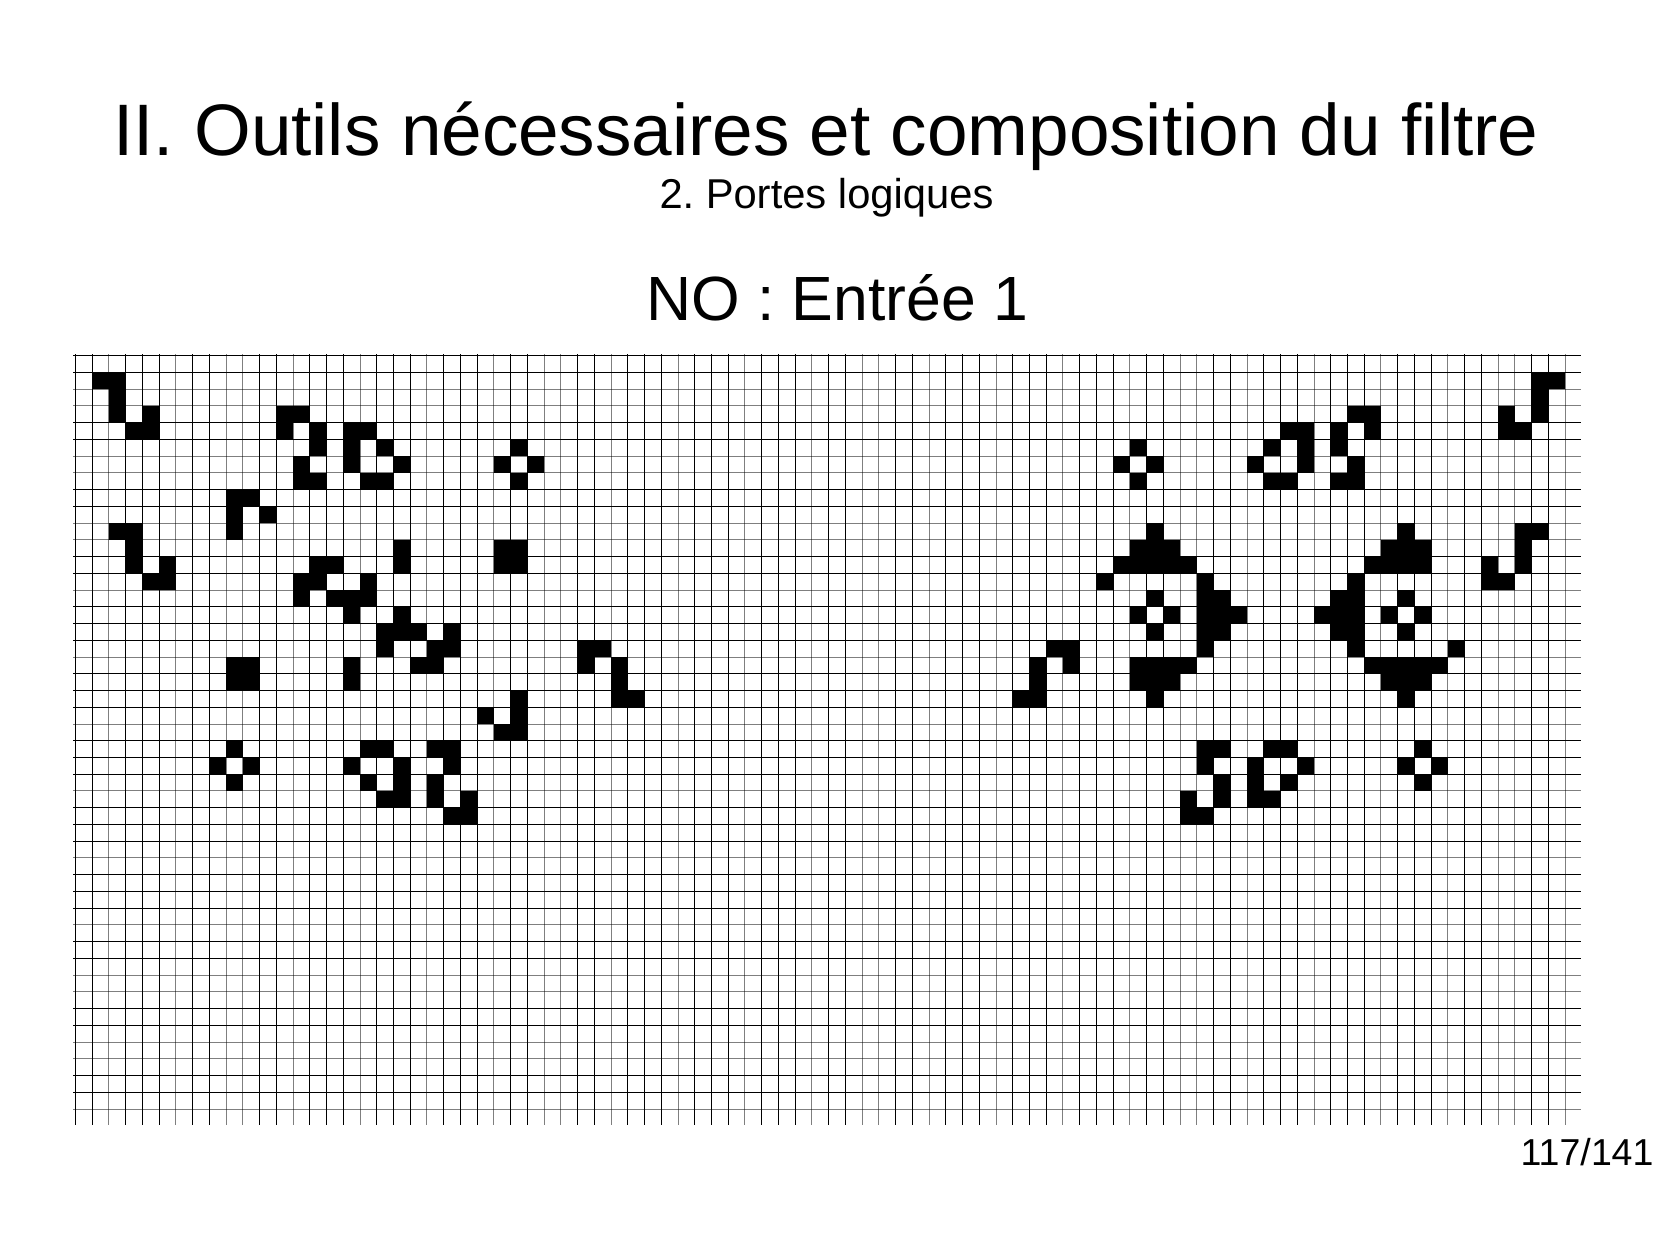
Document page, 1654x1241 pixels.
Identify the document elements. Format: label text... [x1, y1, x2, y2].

picture [73, 354, 1581, 1125]
text_box <number>/141 [1505, 1124, 1654, 1182]
title II. Outils nécessaires et composition du filtre 2. Portes logiques [82, 49, 1571, 257]
text_box NO : Entrée 1 [631, 256, 1044, 342]
